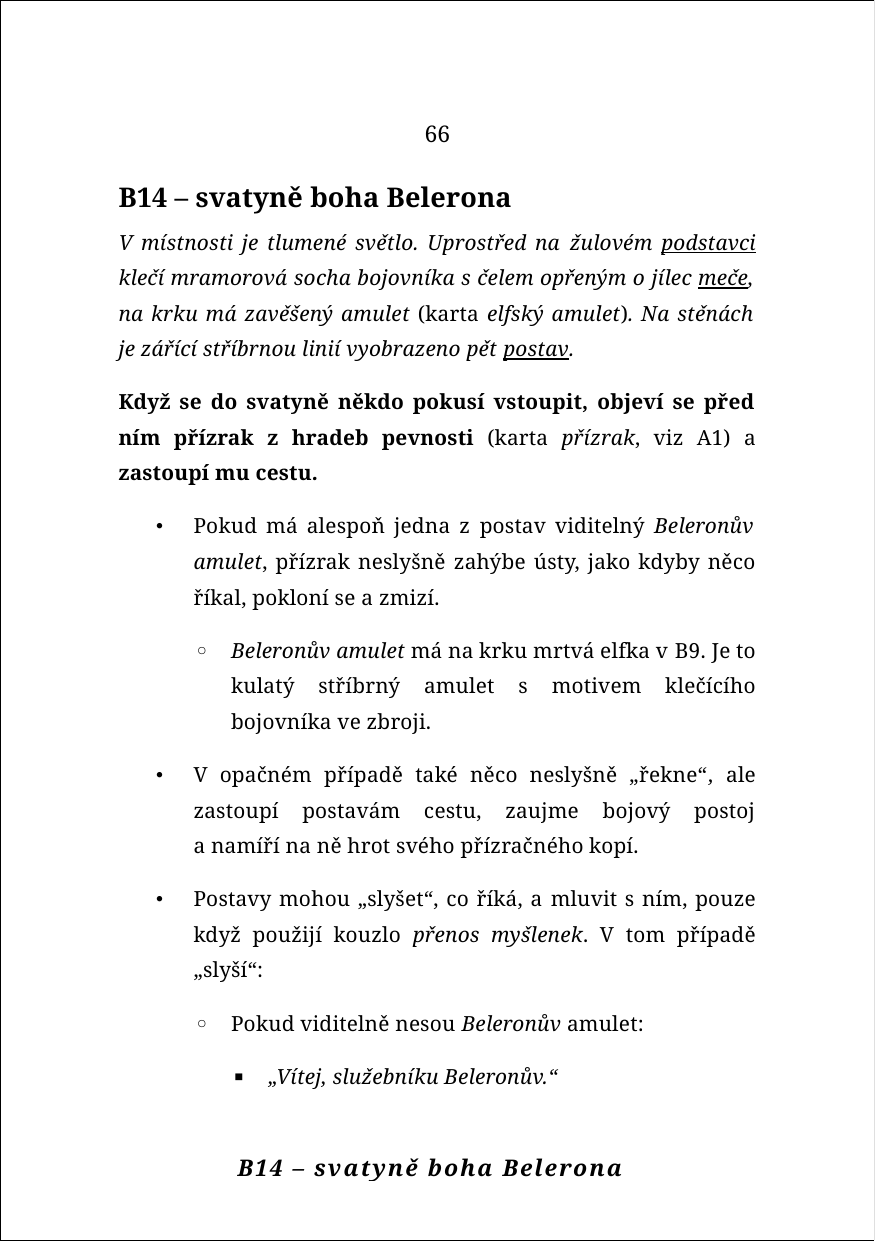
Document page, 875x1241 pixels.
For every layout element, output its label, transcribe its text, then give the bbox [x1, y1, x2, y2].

list Pokud má alespoň jedna z⁠ postav viditelný Beleronův amulet, přízrak neslyšně zahýbe ústy, jako kdyby něco říkal, pokloní se a⁠ zmizí. [156, 512, 756, 611]
list Beleronův amulet má na krku mrtvá elfka v⁠ B9. Je to kulatý stříbrný amulet s⁠ motivem klečícího bojovníka ve zbroji. [193, 636, 756, 735]
subtitle B14 – svatyně boha Belerona [118, 179, 756, 216]
text Když se do svatyně někdo pokusí vstoupit, objeví se před ním přízrak z⁠ hradeb pevnosti (karta přízrak, viz A1) a⁠ zastoupí mu cestu. [118, 387, 756, 487]
list Pokud viditelně nesou Beleronův amulet: [193, 1009, 756, 1037]
text V⁠ místnosti je tlumené světlo. Uprostřed na žulovém podstavci klečí mramorová socha bojovníka s⁠ čelem opřeným o⁠ jílec meče, na krku má zavěšený amulet (karta elfský amulet). Na stěnách je zářící stříbrnou linií vyobrazeno pět postav. [118, 228, 756, 363]
list V⁠ opačném případě také něco neslyšně „řekne“, ale zastoupí postavám cestu, zaujme bojový postoj a⁠ namíří na ně hrot svého přízračného kopí. [156, 760, 756, 860]
list „Vítej, služebníku Beleronův.“ [231, 1062, 756, 1090]
list Postavy mohou „slyšet“, co říká, a⁠ mluvit s⁠ ním, pouze když použijí kouzlo přenos myšlenek. V⁠ tom případě „slyší“: [156, 884, 756, 984]
